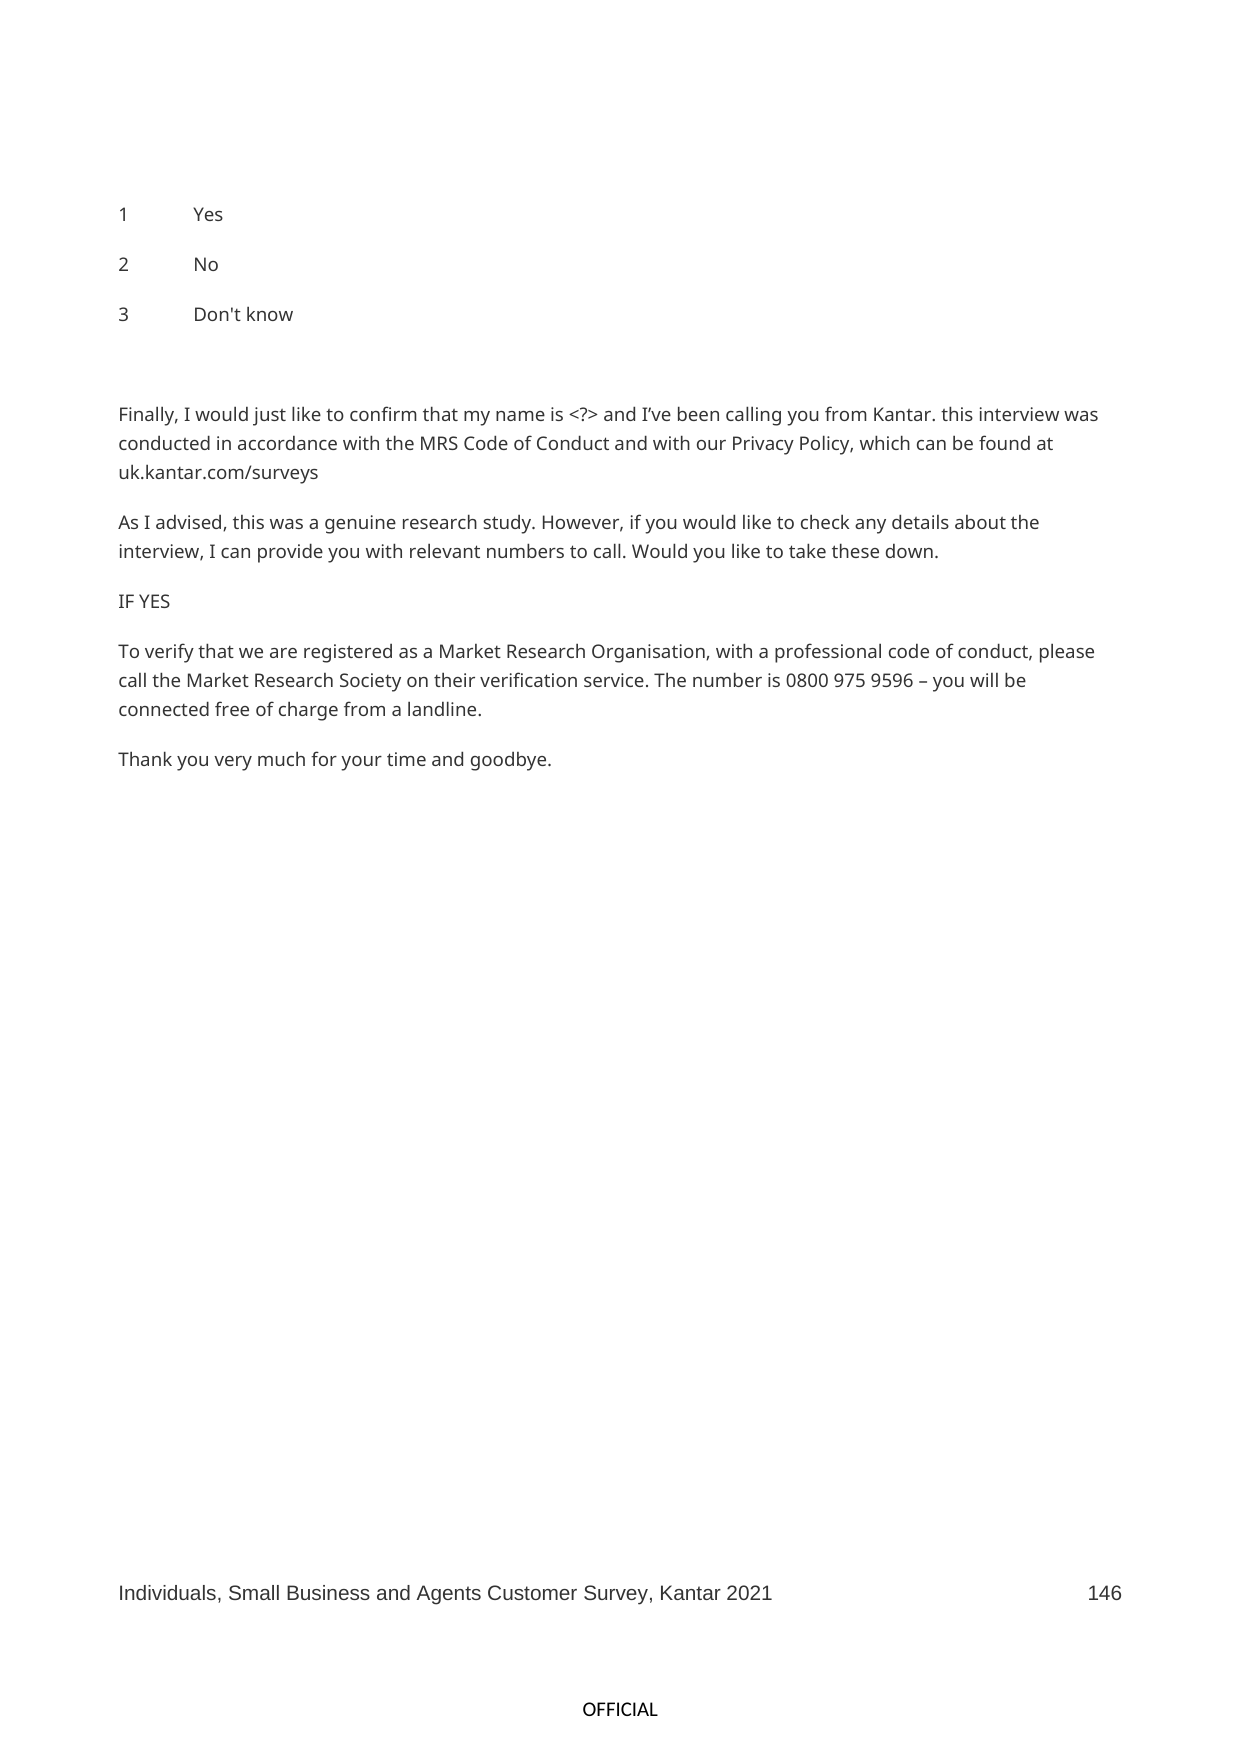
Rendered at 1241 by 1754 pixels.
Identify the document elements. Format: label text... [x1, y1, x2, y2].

text 2 No [118, 248, 1122, 277]
text IF YES [118, 585, 1122, 614]
text 3 Don't know [118, 298, 1122, 327]
text 1 Yes [118, 198, 1122, 227]
text As I advised, this was a genuine research study. However, if you would like to check any details about the interview, I can provide you with relevant numbers to call. Would you like to take these down. [118, 506, 1122, 564]
text To verify that we are registered as a Market Research Organisation, with a professional code of conduct, please call the Market Research Society on their verification service. The number is 0800 975 9596 – you will be connected free of charge from a landline. [118, 635, 1122, 723]
text Finally, I would just like to confirm that my name is <?> and I’ve been calling you from Kantar. this interview was conducted in accordance with the MRS Code of Conduct and with our Privacy Policy, which can be found at uk.kantar.com/surveys [118, 398, 1122, 485]
text Thank you very much for your time and goodbye. [118, 743, 1122, 773]
